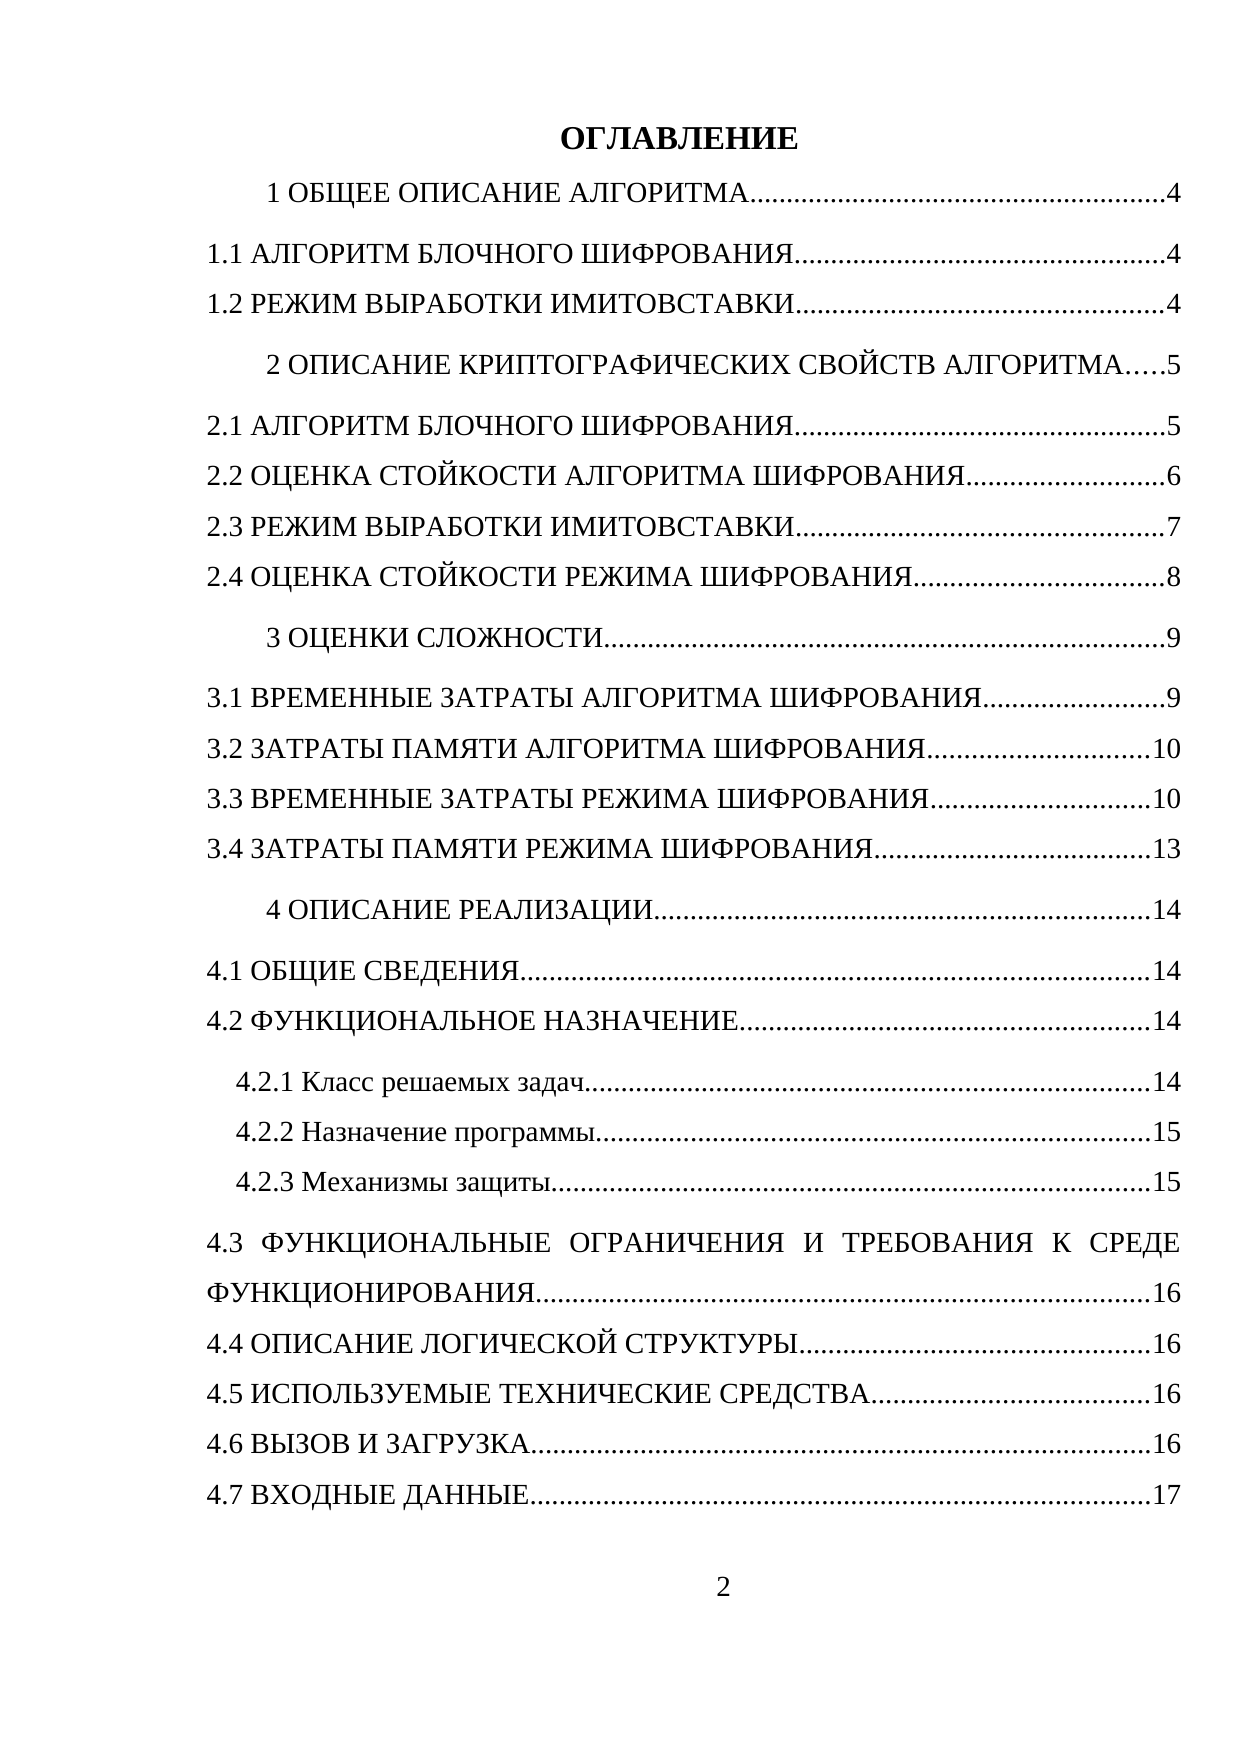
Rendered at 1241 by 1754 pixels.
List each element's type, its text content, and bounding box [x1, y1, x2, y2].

text 2.2 ОЦЕНКА СТОЙКОСТИ АЛГОРИТМА ШИФРОВАНИЯ 6 [206, 458, 1181, 492]
subtitle ОГЛАВЛЕНИЕ [177, 118, 1181, 156]
text 1.1 АЛГОРИТМ БЛОЧНОГО ШИФРОВАНИЯ 4 [206, 236, 1181, 270]
text 1 ОБЩЕЕ ОПИСАНИЕ АЛГОРИТМА 4 [177, 176, 1181, 209]
text 4.2.2 Назначение программы 15 [236, 1114, 1181, 1148]
text 2.4 ОЦЕНКА СТОЙКОСТИ РЕЖИМА ШИФРОВАНИЯ 8 [206, 559, 1181, 593]
text 2.1 АЛГОРИТМ БЛОЧНОГО ШИФРОВАНИЯ 5 [206, 408, 1181, 442]
text 4.2.3 Механизмы защиты 15 [236, 1164, 1181, 1198]
text 3.2 ЗАТРАТЫ ПАМЯТИ АЛГОРИТМА ШИФРОВАНИЯ 10 [206, 731, 1181, 764]
text 2.3 РЕЖИМ ВЫРАБОТКИ ИМИТОВСТАВКИ 7 [206, 509, 1181, 542]
text 3.3 ВРЕМЕННЫЕ ЗАТРАТЫ РЕЖИМА ШИФРОВАНИЯ 10 [206, 781, 1181, 815]
text 4.2.1 Класс решаемых задач 14 [236, 1064, 1181, 1097]
text 2 ОПИСАНИЕ КРИПТОГРАФИЧЕСКИХ СВОЙСТВ АЛГОРИТМА 5 [177, 347, 1181, 381]
text 4.5 ИСПОЛЬЗУЕМЫЕ ТЕХНИЧЕСКИЕ СРЕДСТВА 16 [206, 1376, 1181, 1410]
text 4.6 ВЫЗОВ И ЗАГРУЗКА 16 [206, 1427, 1181, 1460]
text 4.7 ВХОДНЫЕ ДАННЫЕ 17 [206, 1477, 1181, 1510]
text 3.1 ВРЕМЕННЫЕ ЗАТРАТЫ АЛГОРИТМА ШИФРОВАНИЯ 9 [206, 681, 1181, 714]
text 3.4 ЗАТРАТЫ ПАМЯТИ РЕЖИМА ШИФРОВАНИЯ 13 [206, 831, 1181, 865]
text 4.4 ОПИСАНИЕ ЛОГИЧЕСКОЙ СТРУКТУРЫ 16 [206, 1326, 1181, 1359]
text 4.1 ОБЩИЕ СВЕДЕНИЯ 14 [206, 953, 1181, 986]
text 3 ОЦЕНКИ СЛОЖНОСТИ 9 [177, 620, 1181, 653]
text 4 ОПИСАНИЕ РЕАЛИЗАЦИИ 14 [177, 892, 1181, 926]
text 4.3 ФУНКЦИОНАЛЬНЫЕ ОГРАНИЧЕНИЯ И ТРЕБОВАНИЯ К СРЕДЕ ФУНКЦИОНИРОВАНИЯ 16 [206, 1225, 1181, 1309]
text 1.2 РЕЖИМ ВЫРАБОТКИ ИМИТОВСТАВКИ 4 [206, 287, 1181, 320]
text 4.2 ФУНКЦИОНАЛЬНОЕ НАЗНАЧЕНИЕ 14 [206, 1003, 1181, 1037]
